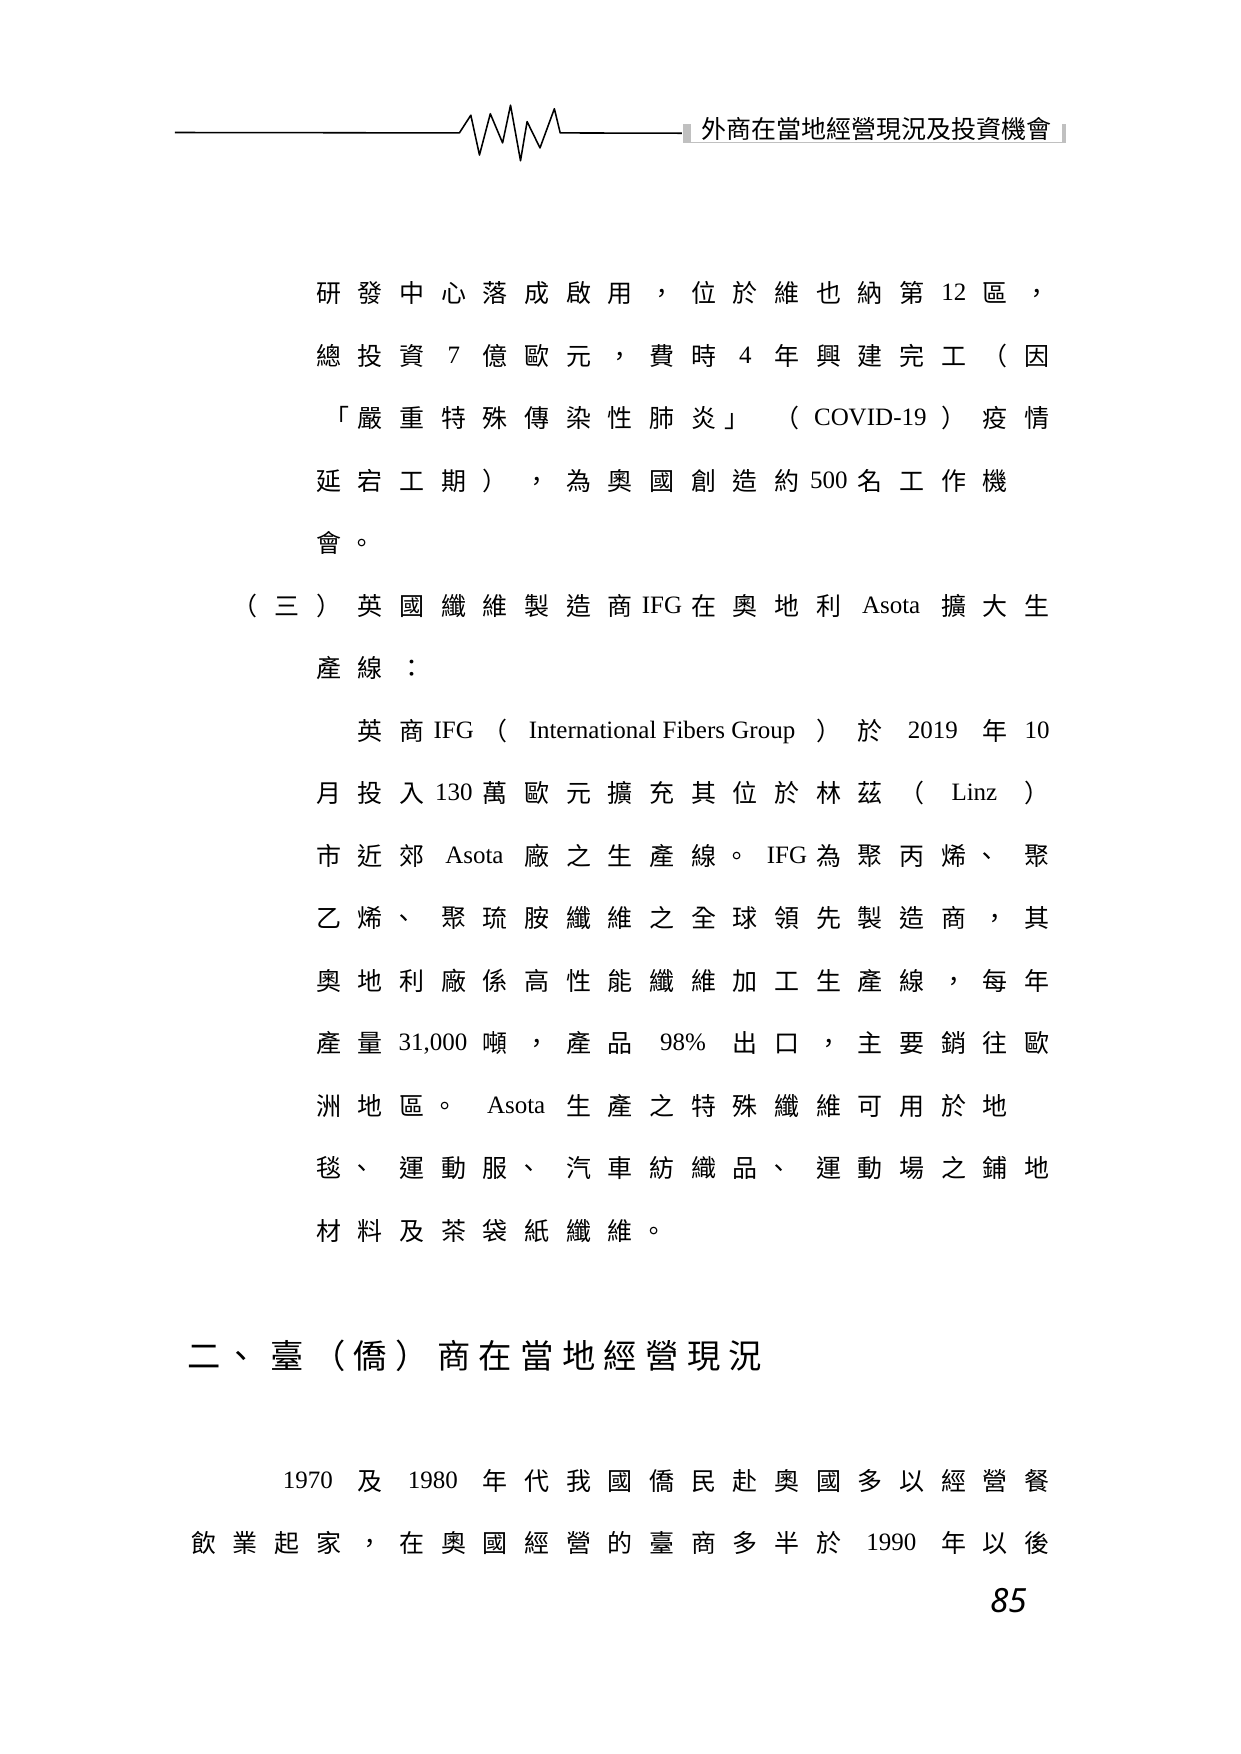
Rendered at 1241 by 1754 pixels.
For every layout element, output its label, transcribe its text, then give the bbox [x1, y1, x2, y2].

text （三）英國纖維製造商IFG在奧地利Asota擴大生產線： [207, 563, 1058, 688]
text 英商IFG（International Fibers Group）於2019年10月投入130萬歐元擴充其位於林茲（Linz）市近郊Asota廠之生產線。IFG為聚丙烯、聚乙烯、聚琉胺纖維之全球領先製造商，其奧地利廠係高性能纖維加工生產線，每年產量31,000噸，產品98%出口，主要銷往歐洲地區。Asota生產之特殊纖維可用於地毯、運動服、汽車紡織品、運動場之鋪地材料及茶袋紙纖維。 [281, 688, 1058, 1250]
text 研發中心落成啟用，位於維也納第12區，總投資7億歐元，費時4年興建完工（因「嚴重特殊傳染性肺炎」（COVID-19）疫情延宕工期），為奧國創造約500名工作機會。 [281, 250, 1058, 563]
text 二、臺（僑）商在當地經營現況 [183, 1313, 1058, 1375]
text 1970及1980年代我國僑民赴奧國多以經營餐飲業起家，在奧國經營的臺商多半於1990年以後 [183, 1438, 1058, 1563]
